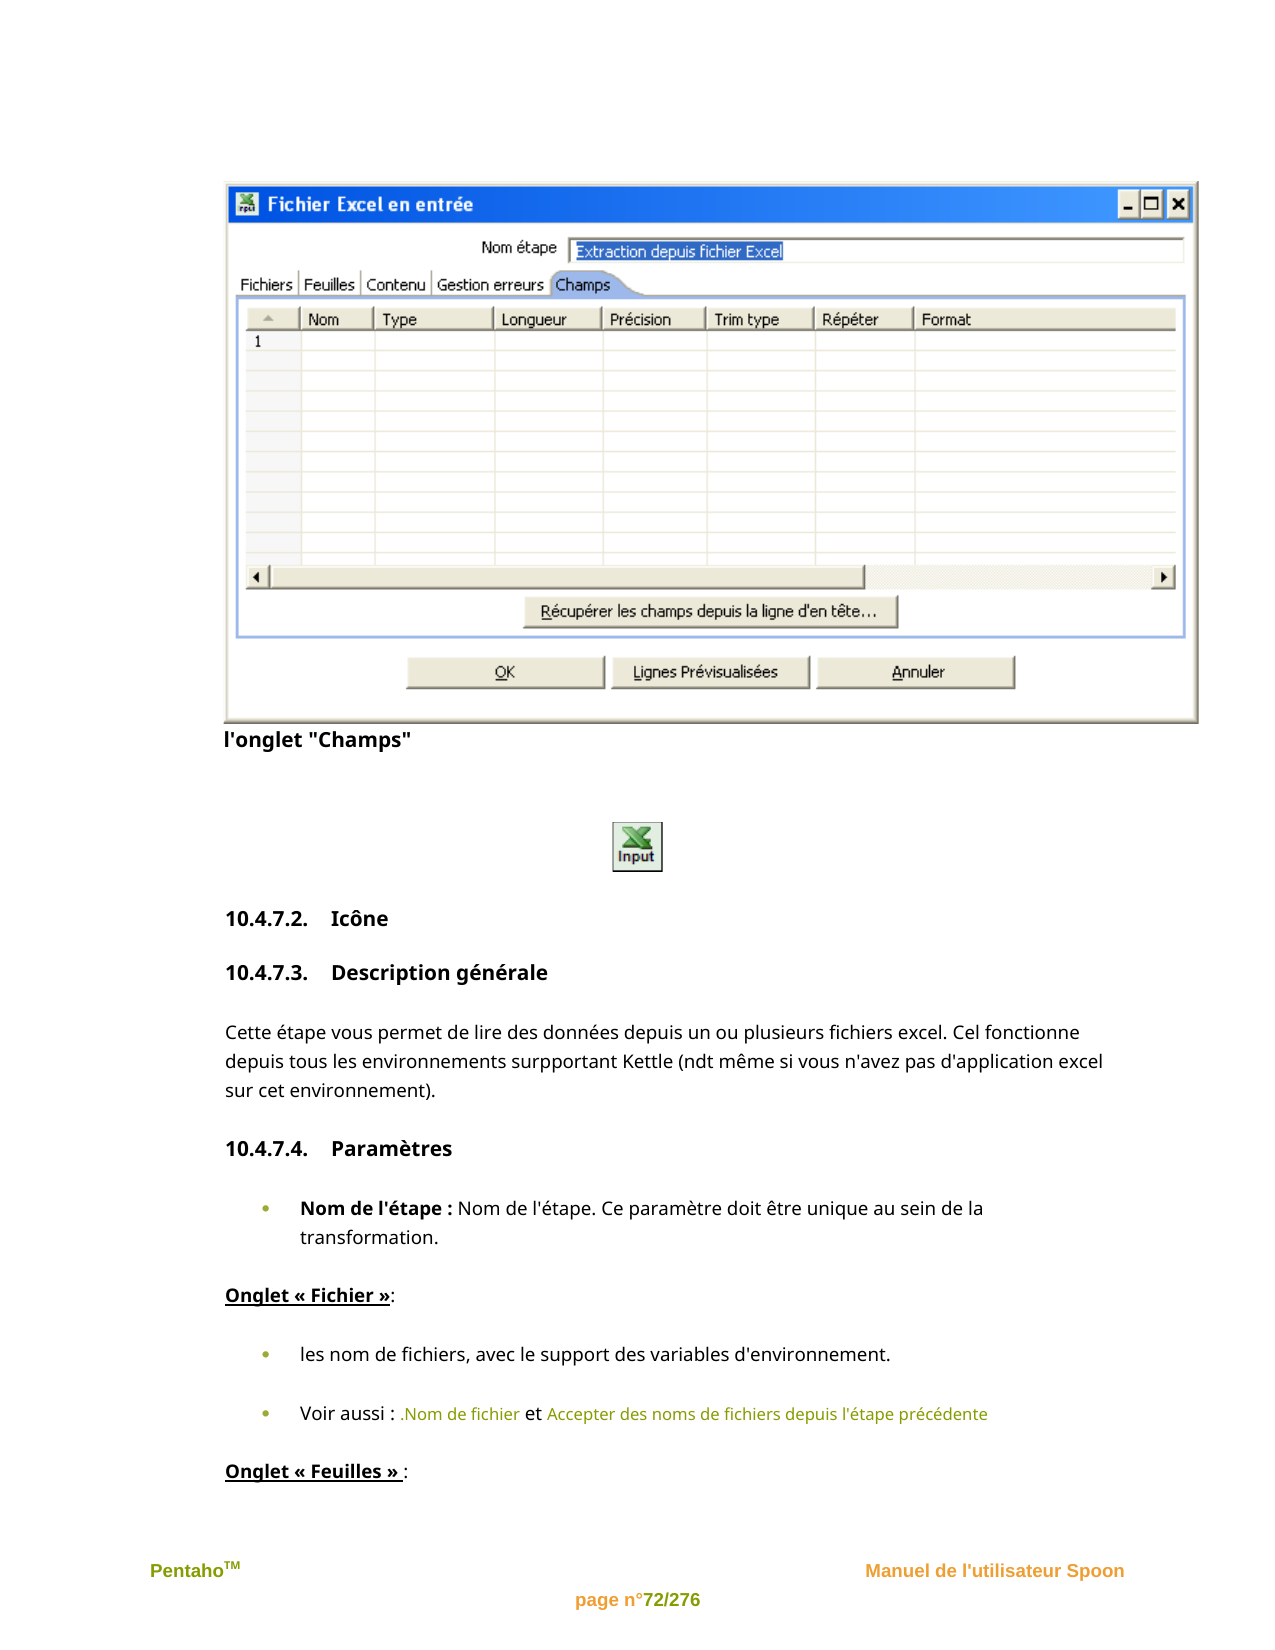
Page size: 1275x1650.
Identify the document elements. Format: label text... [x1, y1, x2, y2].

subtitle Icône [225, 724, 1125, 932]
picture [223, 181, 1199, 724]
text Cette étape vous permet de lire des données depuis un ou plusieurs fichiers excel. Cel fonctionne depuis tous les environnements surpportant Kettle (ndt même si vous n'avez pas d'application excel sur cet environnement). [225, 1016, 1125, 1103]
list Nom de l'étape : Nom de l'étape. Ce paramètre doit être unique au sein de la transformation. [262, 1192, 1125, 1250]
text Onglet « Feuilles » : [225, 1455, 1125, 1484]
list Voir aussi : .Nom de fichier et Accepter des noms de fichiers depuis l'étape précédente [262, 1397, 1125, 1426]
text l'onglet "Champs" [223, 724, 1123, 753]
picture [612, 822, 663, 872]
subtitle Description générale [225, 957, 1125, 986]
text Onglet « Fichier »: [225, 1279, 1125, 1308]
subtitle Icône [148, 725, 1125, 753]
list les nom de fichiers, avec le support des variables d'environnement. [262, 1338, 1125, 1367]
subtitle Paramètres [225, 1133, 1125, 1162]
